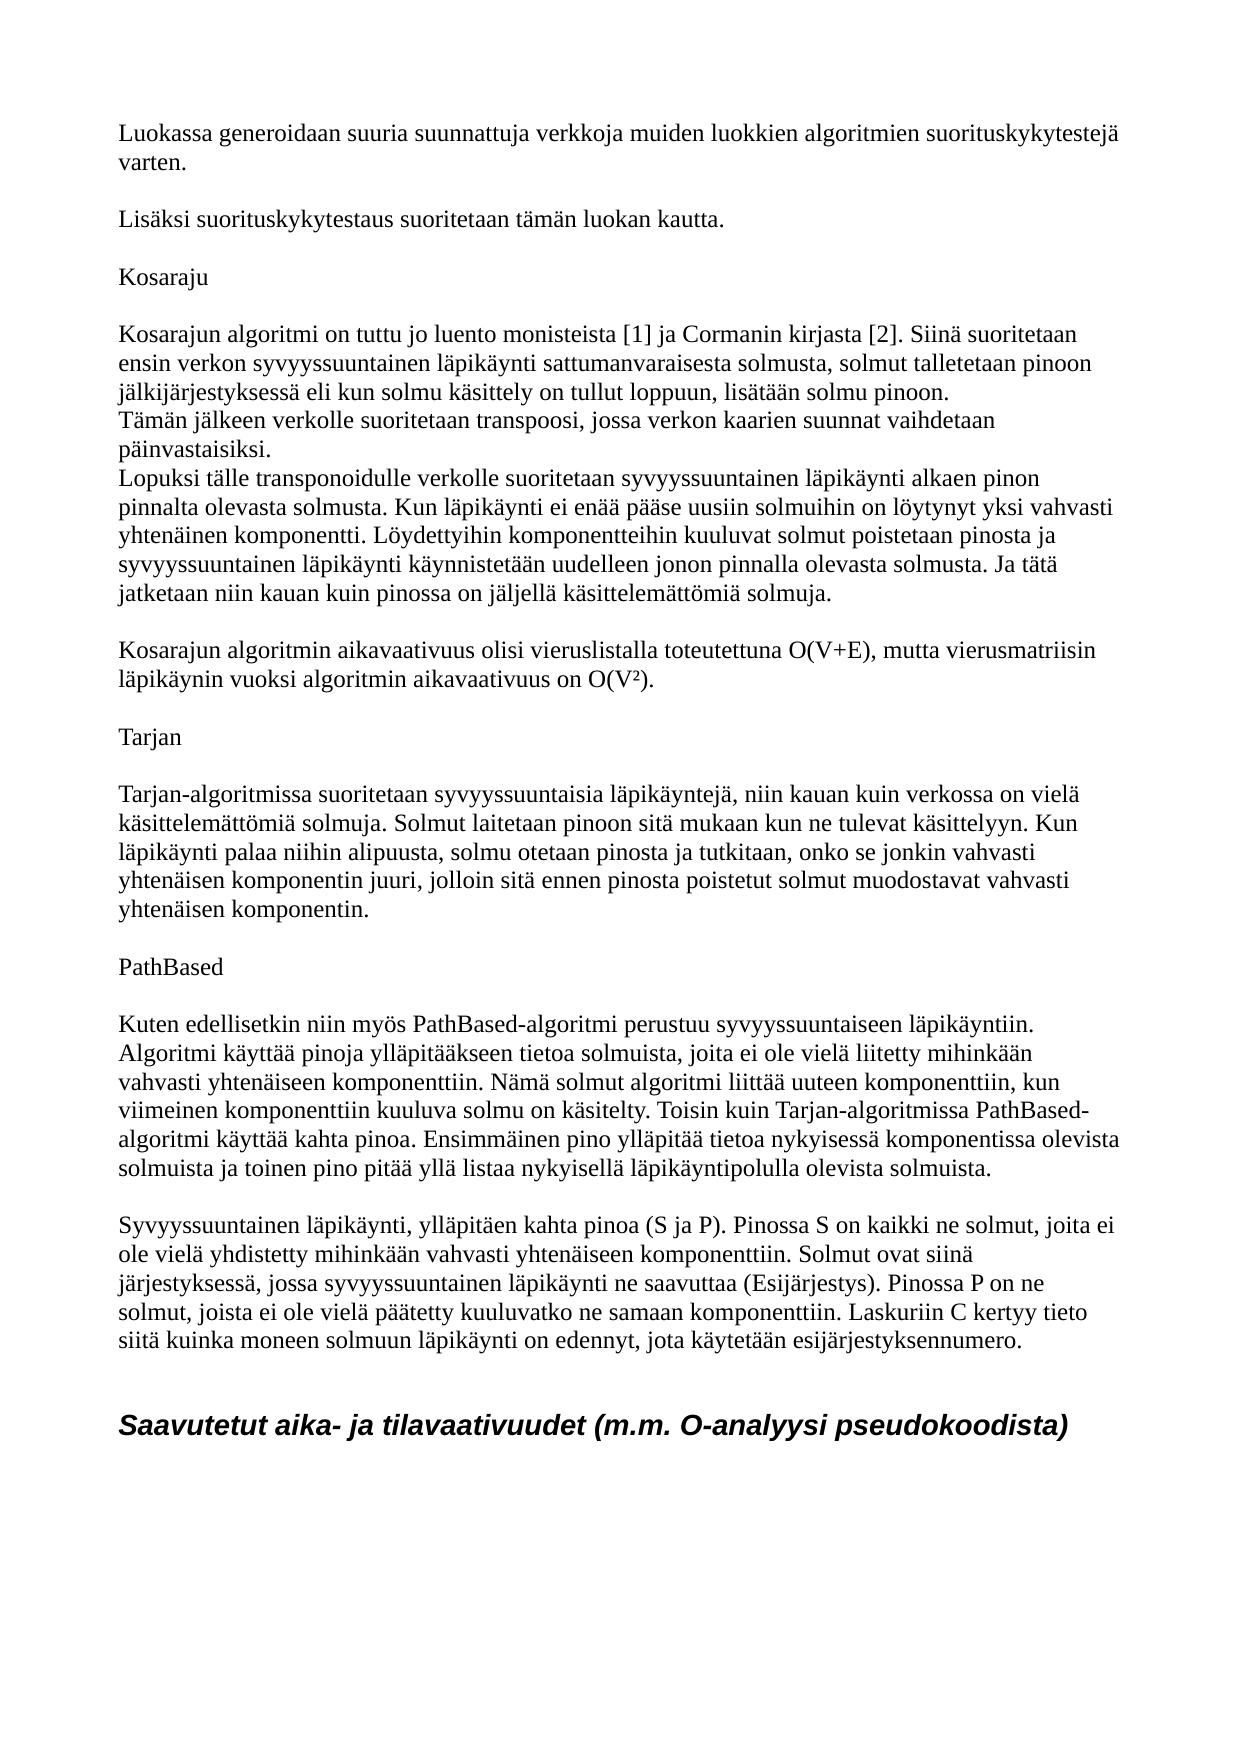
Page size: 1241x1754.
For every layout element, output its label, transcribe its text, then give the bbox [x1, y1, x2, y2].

text Tarjan [118, 722, 1122, 751]
text Lisäksi suorituskykytestaus suoritetaan tämän luokan kautta. [118, 204, 1122, 233]
text Kuten edellisetkin niin myös PathBased-algoritmi perustuu syvyyssuuntaiseen läpikäyntiin. Algoritmi käyttää pinoja ylläpitääkseen tietoa solmuista, joita ei ole vielä liitetty mihinkään vahvasti yhtenäiseen komponenttiin. Nämä solmut algoritmi liittää uuteen komponenttiin, kun viimeinen komponenttiin kuuluva solmu on käsitelty. Toisin kuin Tarjan-algoritmissa PathBased-algoritmi käyttää kahta pinoa. Ensimmäinen pino ylläpitää tietoa nykyisessä komponentissa olevista solmuista ja toinen pino pitää yllä listaa nykyisellä läpikäyntipolulla olevista solmuista. [118, 1009, 1122, 1182]
text Tarjan-algoritmissa suoritetaan syvyyssuuntaisia läpikäyntejä, niin kauan kuin verkossa on vielä käsittelemättömiä solmuja. Solmut laitetaan pinoon sitä mukaan kun ne tulevat käsittelyyn. Kun läpikäynti palaa niihin alipuusta, solmu otetaan pinosta ja tutkitaan, onko se jonkin vahvasti yhtenäisen komponentin juuri, jolloin sitä ennen pinosta poistetut solmut muodostavat vahvasti yhtenäisen komponentin. [118, 779, 1122, 923]
text Syvyyssuuntainen läpikäynti, ylläpitäen kahta pinoa (S ja P). Pinossa S on kaikki ne solmut, joita ei ole vielä yhdistetty mihinkään vahvasti yhtenäiseen komponenttiin. Solmut ovat siinä järjestyksessä, jossa syvyyssuuntainen läpikäynti ne saavuttaa (Esijärjestys). Pinossa P on ne solmut, joista ei ole vielä päätetty kuuluvatko ne samaan komponenttiin. Laskuriin C kertyy tieto siitä kuinka moneen solmuun läpikäynti on edennyt, jota käytetään esijärjestyksennumero. [118, 1211, 1122, 1354]
subtitle Saavutetut aika- ja tilavaativuudet (m.m. O-analyysi pseudokoodista) [118, 1408, 1122, 1442]
text Kosarajun algoritmin aikavaativuus olisi vieruslistalla toteutettuna O(V+E), mutta vierusmatriisin läpikäynin vuoksi algoritmin aikavaativuus on O(V²). [118, 636, 1122, 693]
text Kosarajun algoritmi on tuttu jo luento monisteista [1] ja Cormanin kirjasta [2]. Siinä suoritetaan ensin verkon syvyyssuuntainen läpikäynti sattumanvaraisesta solmusta, solmut talletetaan pinoon jälkijärjestyksessä eli kun solmu käsittely on tullut loppuun, lisätään solmu pinoon. [118, 319, 1122, 406]
text Tämän jälkeen verkolle suoritetaan transpoosi, jossa verkon kaarien suunnat vaihdetaan päinvastaisiksi. [118, 406, 1122, 463]
text Lopuksi tälle transponoidulle verkolle suoritetaan syvyyssuuntainen läpikäynti alkaen pinon pinnalta olevasta solmusta. Kun läpikäynti ei enää pääse uusiin solmuihin on löytynyt yksi vahvasti yhtenäinen komponentti. Löydettyihin komponentteihin kuuluvat solmut poistetaan pinosta ja syvyyssuuntainen läpikäynti käynnistetään uudelleen jonon pinnalla olevasta solmusta. Ja tätä jatketaan niin kauan kuin pinossa on jäljellä käsittelemättömiä solmuja. [118, 463, 1122, 607]
text Luokassa generoidaan suuria suunnattuja verkkoja muiden luokkien algoritmien suorituskykytestejä varten. [118, 118, 1122, 176]
text Kosaraju [118, 262, 1122, 291]
text PathBased [118, 952, 1122, 981]
